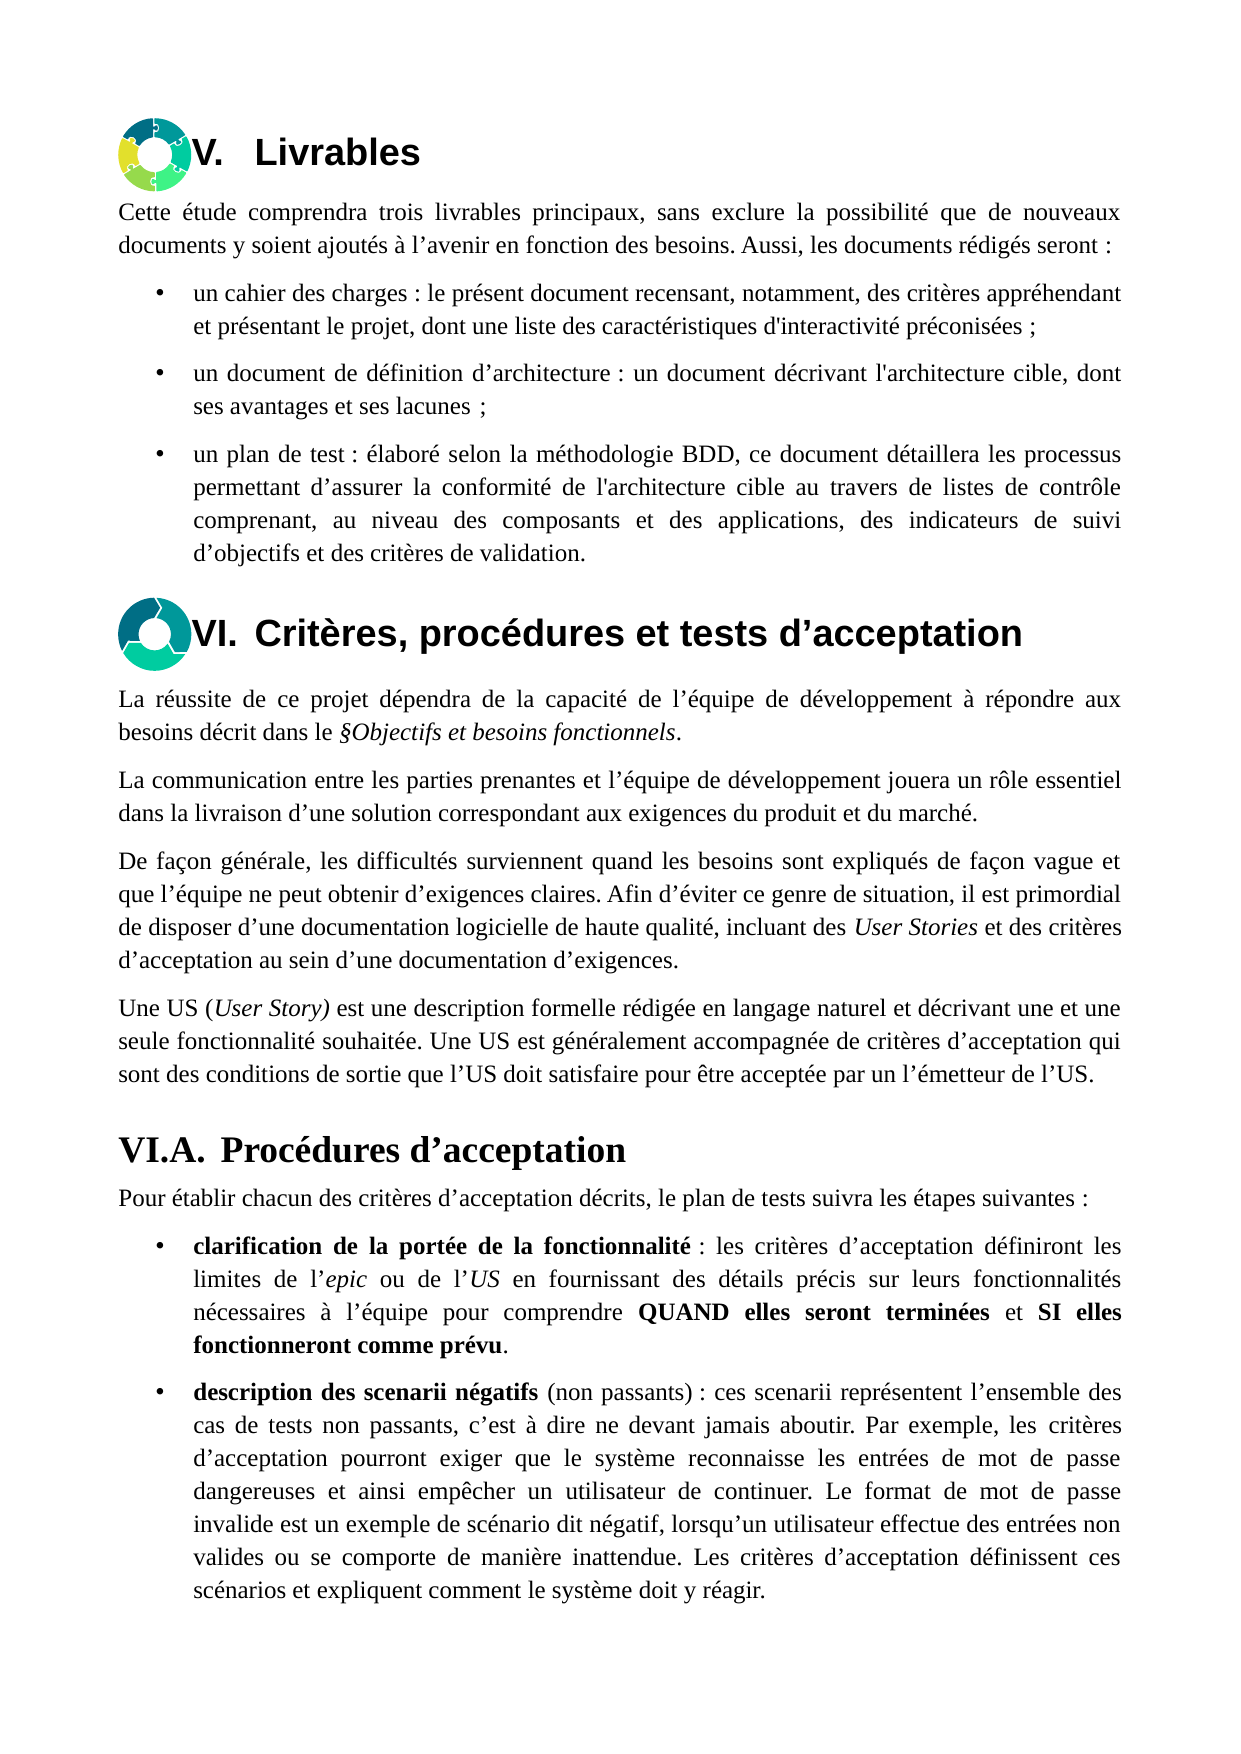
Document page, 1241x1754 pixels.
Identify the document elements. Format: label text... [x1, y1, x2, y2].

text La réussite de ce projet dépendra de la capacité de l’équipe de développement à répondre aux besoins décrit dans le §Objectifs et besoins fonctionnels. [118, 684, 1122, 746]
text De façon générale, les difficultés surviennent quand les besoins sont expliqués de façon vague et que l’équipe ne peut obtenir d’exigences claires. Afin d’éviter ce genre de situation, il est primordial de disposer d’une documentation logicielle de haute qualité, incluant des User Stories et des critères d’acceptation au sein d’une documentation d’exigences. [118, 846, 1122, 974]
subtitle [138, 137, 172, 173]
list un plan de test : élaboré selon la méthodologie BDD, ce document détaillera les processus permettant d’assurer la conformité de l'architecture cible au travers de listes de contrôle comprenant, au niveau des composants et des applications, des indicateurs de suivi d’objectifs et des critères de validation. [156, 439, 1122, 567]
subtitle Critères, procédures et tests d’acceptation [128, 611, 1122, 654]
subtitle Procédures d’acceptation [118, 1127, 1122, 1171]
text La communication entre les parties prenantes et l’équipe de développement jouera un rôle essentiel dans la livraison d’une solution correspondant aux exigences du produit et du marché. [118, 765, 1122, 827]
text Pour établir chacun des critères d’acceptation décrits, le plan de tests suivra les étapes suivantes : [118, 1183, 1122, 1212]
list un cahier des charges : le présent document recensant, notamment, des critères appréhendant et présentant le projet, dont une liste des caractéristiques d'interactivité préconisées ; [156, 278, 1122, 339]
subtitle Livrables [183, 130, 1122, 173]
text Cette étude comprendra trois livrables principaux, sans exclure la possibilité que de nouveaux documents y soient ajoutés à l’avenir en fonction des besoins. Aussi, les documents rédigés seront : [118, 197, 1122, 259]
list un document de définition d’architecture : un document décrivant l'architecture cible, dont ses avantages et ses lacunes ; [156, 358, 1122, 420]
list description des scenarii négatifs (non passants) : ces scenarii représentent l’ensemble des cas de tests non passants, c’est à dire ne devant jamais aboutir. Par exemple, les critères d’acceptation pourront exiger que le système reconnaisse les entrées de mot de passe dangereuses et ainsi empêcher un utilisateur de continuer. Le format de mot de passe invalide est un exemple de scénario dit négatif, lorsqu’un utilisateur effectue des entrées non valides ou se comporte de manière inattendue. Les critères d’acceptation définissent ces scénarios et expliquent comment le système doit y réagir. [156, 1377, 1122, 1604]
list clarification de la portée de la fonctionnalité : les critères d’acceptation définiront les limites de l’epic ou de l’US en fournissant des détails précis sur leurs fonctionnalités nécessaires à l’équipe pour comprendre QUAND elles seront terminées et SI elles fonctionneront comme prévu. [156, 1231, 1122, 1358]
text Une US (User Story) est une description formelle rédigée en langage naturel et décrivant une et une seule fonctionnalité souhaitée. Une US est généralement accompagnée de critères d’acceptation qui sont des conditions de sortie que l’US doit satisfaire pour être acceptée par un l’émetteur de l’US. [118, 993, 1122, 1088]
